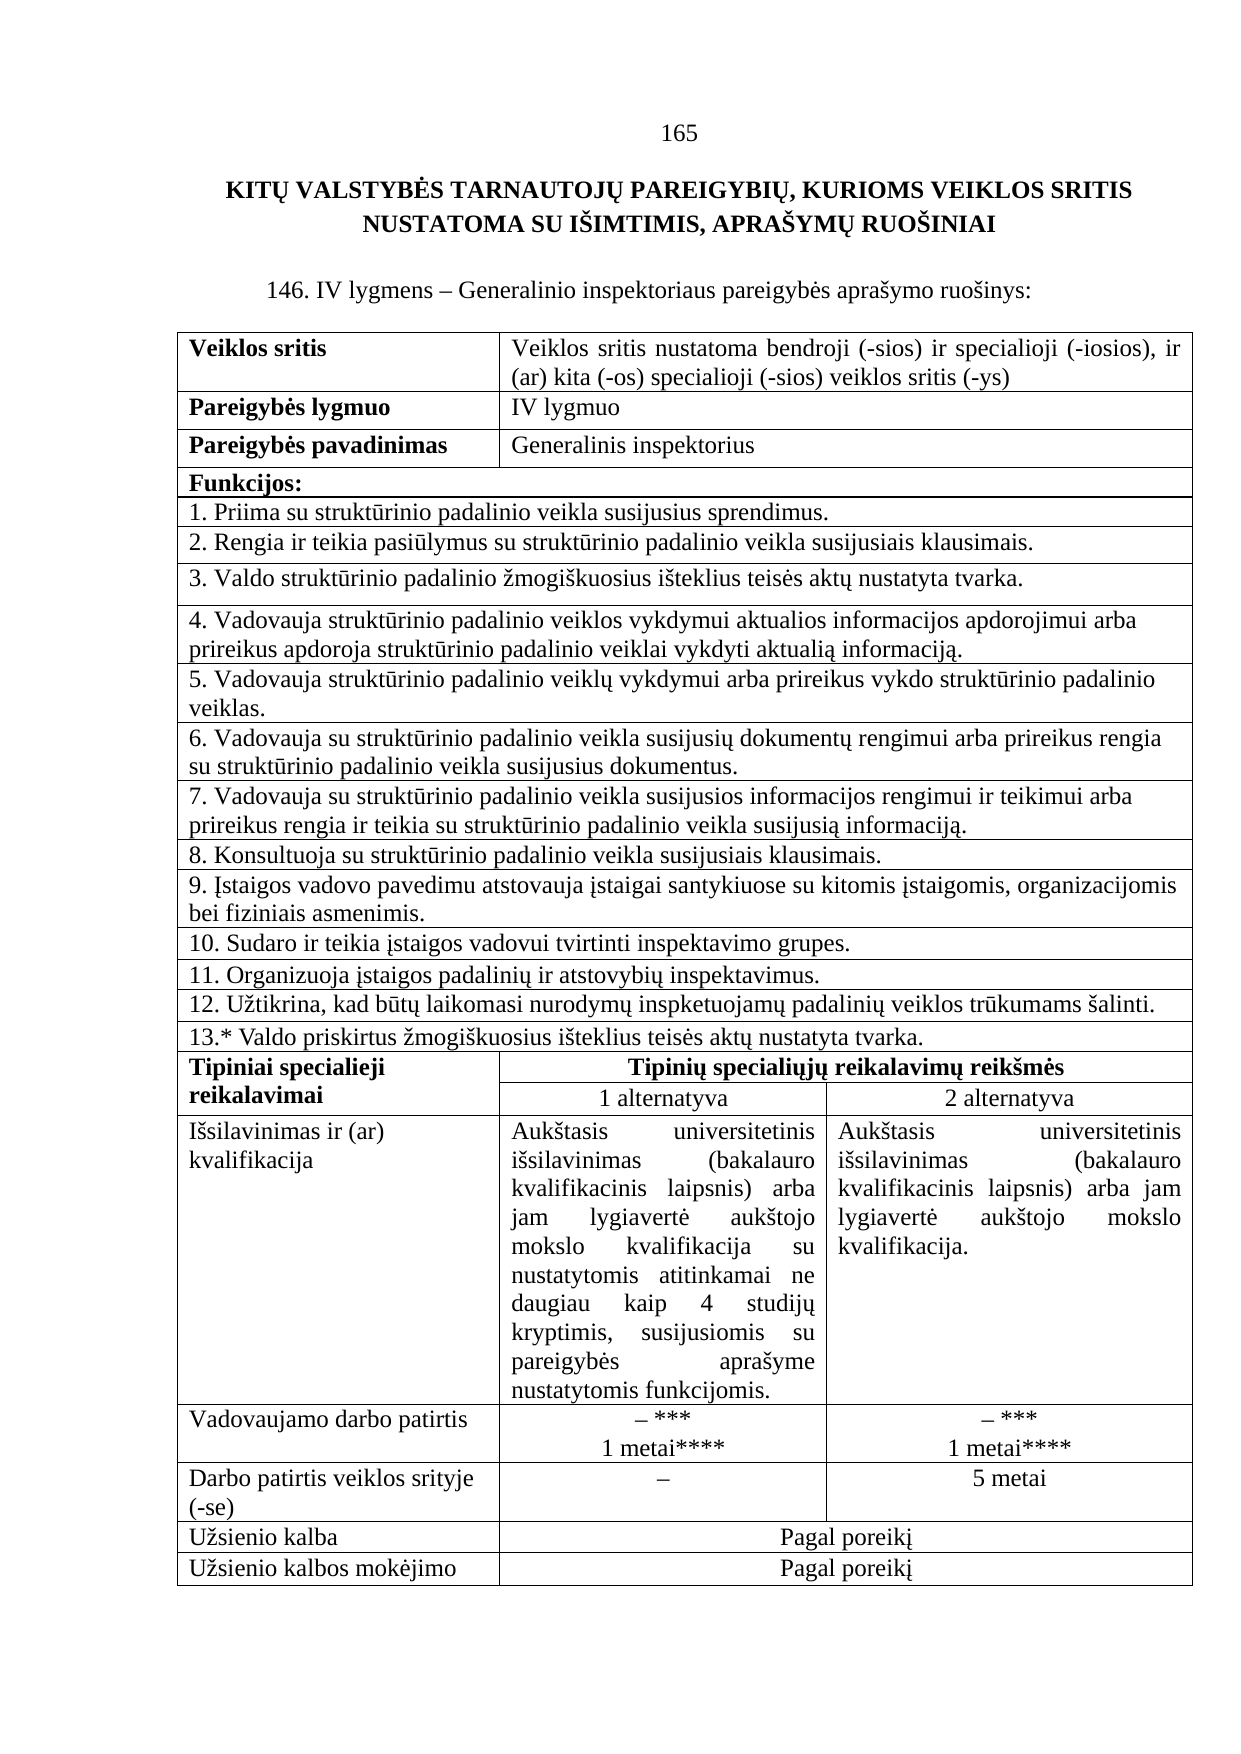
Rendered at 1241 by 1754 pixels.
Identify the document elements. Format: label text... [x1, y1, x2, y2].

table_cell 6. Vadovauja su struktūrinio padalinio veikla susijusių dokumentų rengimui arba prireikus rengia su struktūrinio padalinio veikla susijusius dokumentus. [178, 723, 1192, 780]
table_cell 1 alternatyva [500, 1083, 826, 1115]
table_cell Funkcijos: [178, 468, 1192, 496]
table_cell 12. Užtikrina, kad būtų laikomasi nurodymų inspketuojamų padalinių veiklos trūkumams šalinti. [178, 990, 1192, 1021]
text 146. IV lygmens – Generalinio inspektoriaus pareigybės aprašymo ruošinys: [177, 275, 1181, 303]
table_header Veiklos sritis [178, 333, 499, 391]
table_cell Darbo patirtis veiklos srityje (-se) [178, 1463, 499, 1521]
table_cell 3. Valdo struktūrinio padalinio žmogiškuosius išteklius teisės aktų nustatyta tvarka. [178, 564, 1192, 604]
table_cell Užsienio kalbos mokėjimo [178, 1553, 499, 1584]
table_cell 4. Vadovauja struktūrinio padalinio veiklos vykdymui aktualios informacijos apdorojimui arba prireikus apdoroja struktūrinio padalinio veiklai vykdyti aktualią informaciją. [178, 606, 1192, 663]
table_cell 10. Sudaro ir teikia įstaigos vadovui tvirtinti inspektavimo grupes. [178, 928, 1192, 959]
table_cell 5 metai [827, 1463, 1192, 1521]
table_cell 11. Organizuoja įstaigos padalinių ir atstovybių inspektavimus. [178, 960, 1192, 988]
table_cell 5. Vadovauja struktūrinio padalinio veiklų vykdymui arba prireikus vykdo struktūrinio padalinio veiklas. [178, 664, 1192, 722]
table_cell 8. Konsultuoja su struktūrinio padalinio veikla susijusiais klausimais. [178, 840, 1192, 869]
table_cell – *** 1 metai**** [827, 1405, 1192, 1462]
table_cell 9. Įstaigos vadovo pavedimu atstovauja įstaigai santykiuose su kitomis įstaigomis, organizacijomis bei fiziniais asmenimis. [178, 870, 1192, 927]
table_cell Vadovaujamo darbo patirtis [178, 1405, 499, 1462]
table_cell Pagal poreikį [500, 1522, 1192, 1552]
table_cell 7. Vadovauja su struktūrinio padalinio veikla susijusios informacijos rengimui ir teikimui arba prireikus rengia ir teikia su struktūrinio padalinio veikla susijusią informaciją. [178, 781, 1192, 839]
table_cell – [500, 1463, 826, 1521]
table_cell Aukštasis universitetinis išsilavinimas (bakalauro kvalifikacinis laipsnis) arba jam lygiavertė aukštojo mokslo kvalifikacija su nustatytomis atitinkamai ne daugiau kaip 4 studijų kryptimis, susijusiomis su pareigybės aprašyme nustatytomis funkcijomis. [500, 1116, 826, 1403]
table_cell Užsienio kalba [178, 1522, 499, 1552]
table_header Veiklos sritis nustatoma bendroji (-sios) ir specialioji (-iosios), ir (ar) kita (-os) specialioji (-sios) veiklos sritis (-ys) [500, 333, 1192, 391]
table_cell Pareigybės pavadinimas [178, 430, 499, 467]
table_cell Aukštasis universitetinis išsilavinimas (bakalauro kvalifikacinis laipsnis) arba jam lygiavertė aukštojo mokslo kvalifikacija. [827, 1116, 1192, 1403]
table_cell IV lygmuo [500, 392, 1192, 429]
table_cell Pareigybės lygmuo [178, 392, 499, 429]
table_cell Tipinių specialiųjų reikalavimų reikšmės [500, 1052, 1192, 1082]
table_cell – *** 1 metai**** [500, 1405, 826, 1462]
table_cell 1. Priima su struktūrinio padalinio veikla susijusius sprendimus. [178, 498, 1192, 526]
table_cell Generalinis inspektorius [500, 430, 1192, 467]
table_cell 2 alternatyva [827, 1083, 1192, 1115]
table_cell 13.* Valdo priskirtus žmogiškuosius išteklius teisės aktų nustatyta tvarka. [178, 1022, 1192, 1051]
table_cell Tipiniai specialieji reikalavimai [178, 1052, 499, 1115]
table_cell 2. Rengia ir teikia pasiūlymus su struktūrinio padalinio veikla susijusiais klausimais. [178, 527, 1192, 562]
table_cell Pagal poreikį [500, 1553, 1192, 1584]
table_cell Išsilavinimas ir (ar) kvalifikacija [178, 1116, 499, 1403]
text KITŲ VALSTYBĖS TARNAUTOJŲ PAREIGYBIŲ, KURIOMS VEIKLOS SRITIS NUSTATOMA SU IŠIMTIMIS, APRAŠYMŲ RUOŠINIAI [177, 176, 1181, 237]
